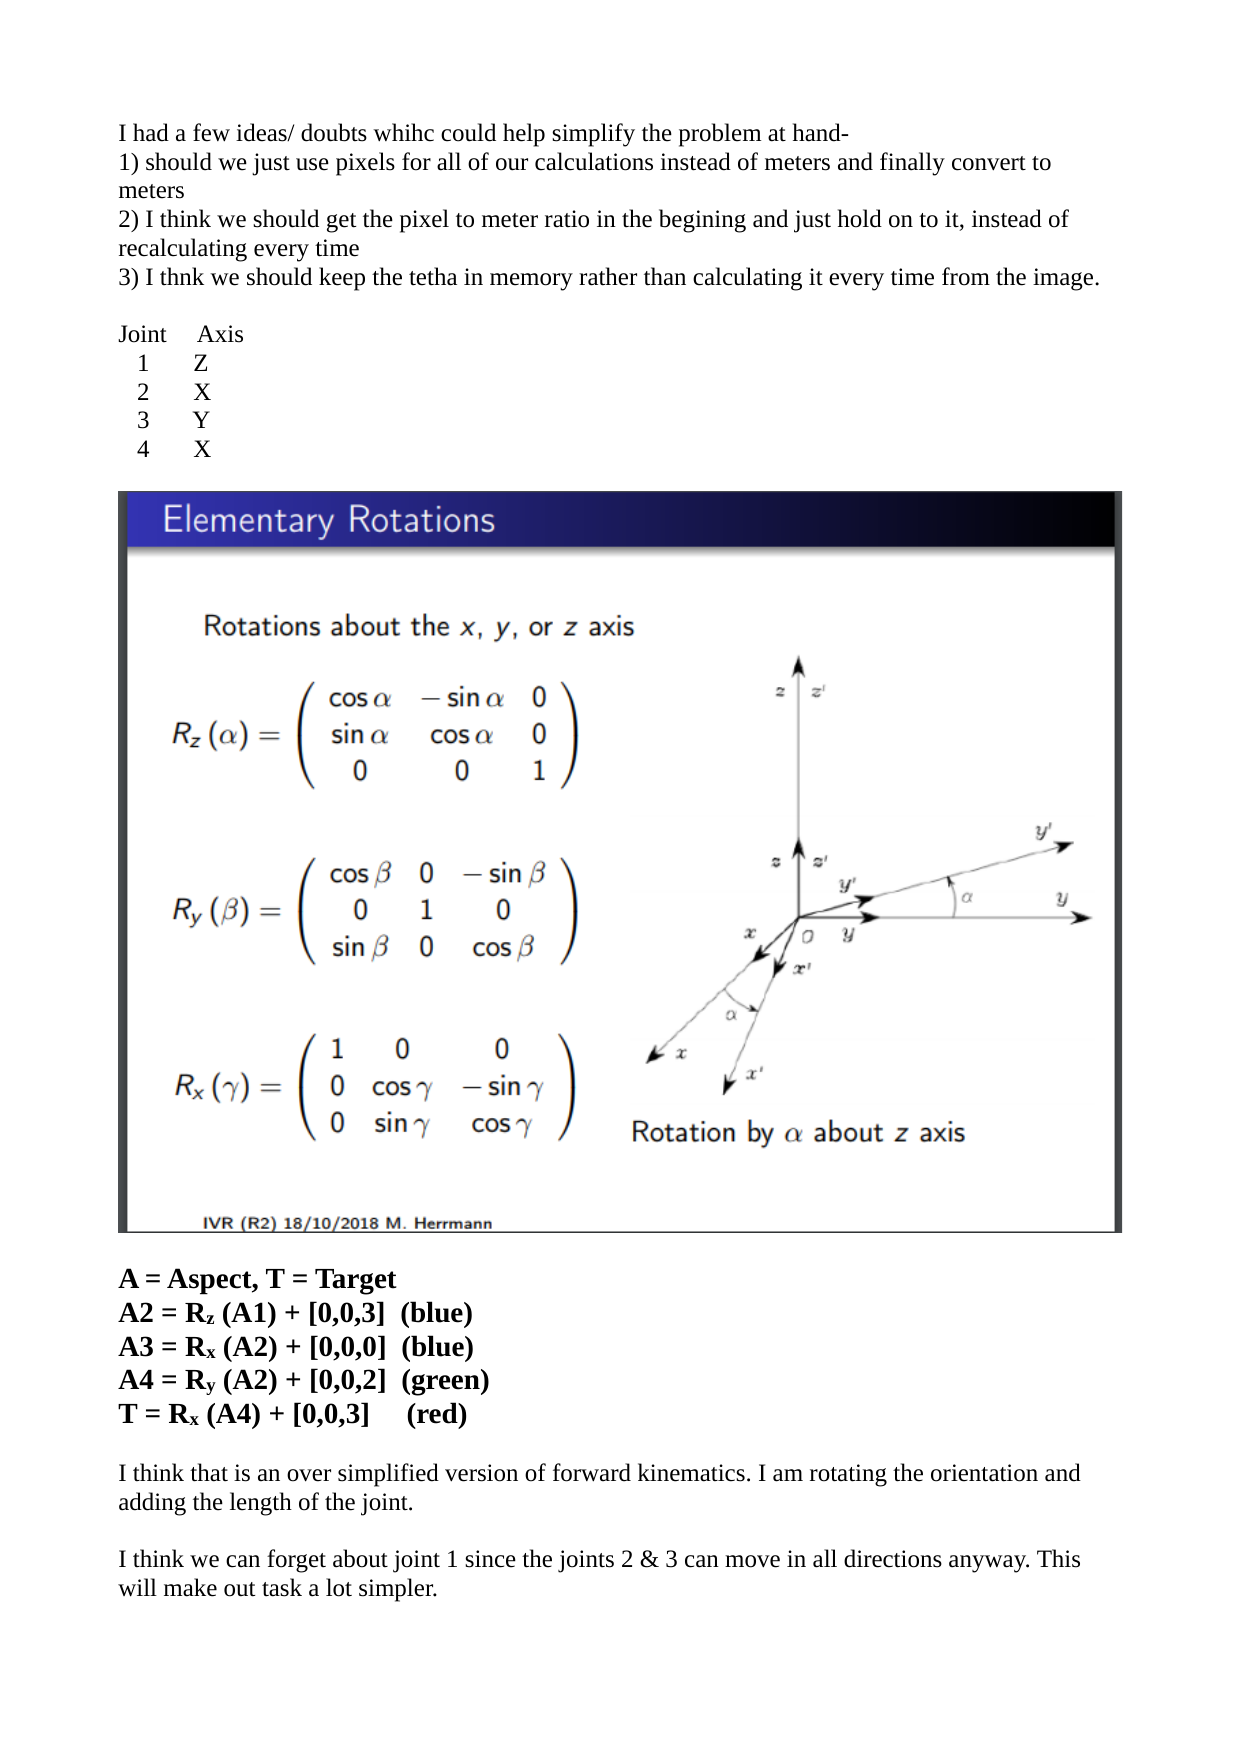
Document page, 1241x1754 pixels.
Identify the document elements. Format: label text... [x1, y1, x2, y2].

text A = Aspect, T = Target [118, 1262, 1122, 1295]
text T = Rx (A4) + [0,0,3] (red) [118, 1396, 1122, 1429]
text 2) I think we should get the pixel to meter ratio in the begining and just hold on to it, instead of recalculating every time [118, 204, 1122, 262]
text Joint Axis [118, 319, 1122, 348]
text 3) I thnk we should keep the tetha in memory rather than calculating it every time from the image. [118, 262, 1122, 291]
text A3 = Rx (A2) + [0,0,0] (blue) [118, 1329, 1122, 1362]
text 4 X [118, 434, 1122, 463]
text 1) should we just use pixels for all of our calculations instead of meters and finally convert to meters [118, 147, 1122, 204]
text A2 = Rz (A1) + [0,0,3] (blue) [118, 1295, 1122, 1329]
text 2 X [118, 377, 1122, 406]
text I had a few ideas/ doubts whihc could help simplify the problem at hand- [118, 118, 1122, 147]
text I think that is an over simplified version of forward kinematics. I am rotating the orientation and adding the length of the joint. [118, 1458, 1122, 1516]
text 1 Z [118, 348, 1122, 377]
text A4 = Ry (A2) + [0,0,2] (green) [118, 1362, 1122, 1396]
text 3 Y [118, 406, 1122, 434]
text I think we can forget about joint 1 since the joints 2 & 3 can move in all directions anyway. This will make out task a lot simpler. [118, 1544, 1122, 1602]
